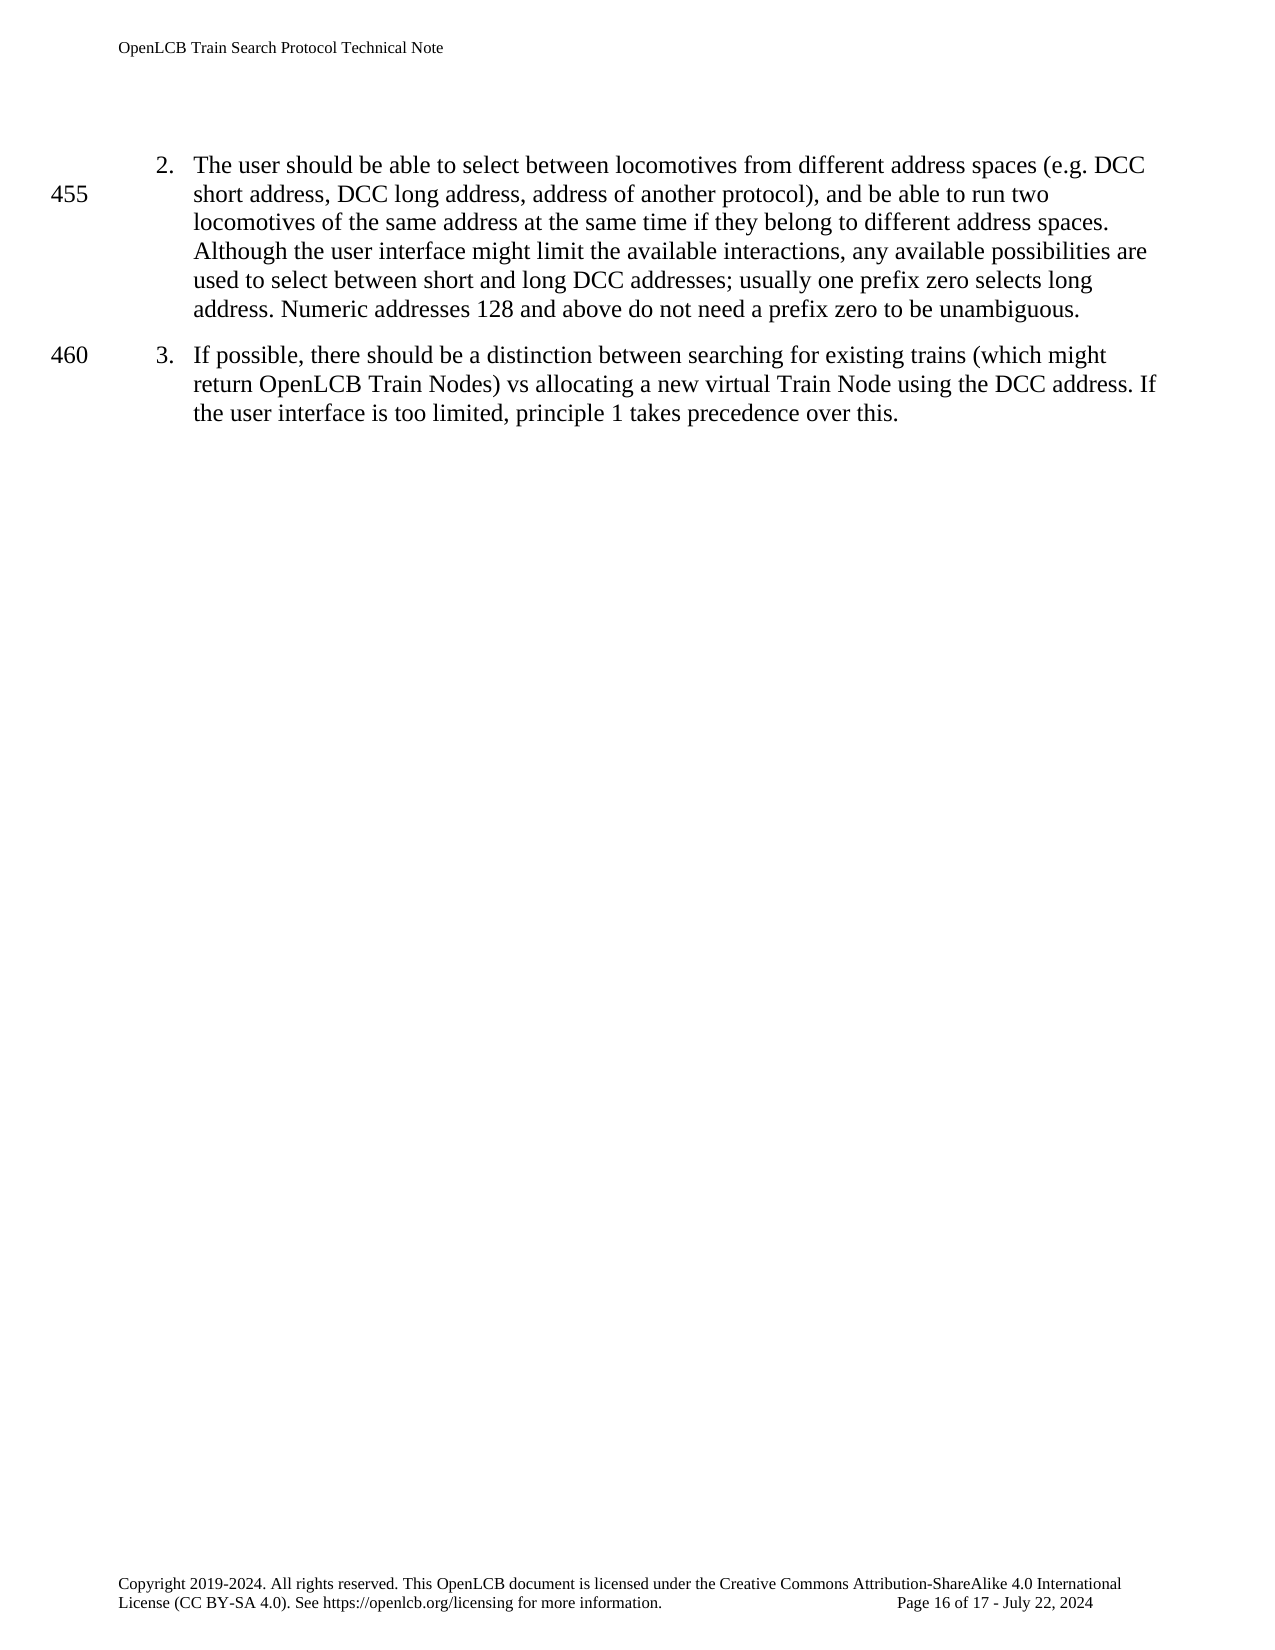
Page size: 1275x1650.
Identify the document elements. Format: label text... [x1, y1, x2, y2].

list If possible, there should be a distinction between searching for existing trains (which might return OpenLCB Train Nodes) vs allocating a new virtual Train Node using the DCC address. If the user interface is too limited, principle 1 takes precedence over this. [156, 340, 1157, 426]
list The user should be able to select between locomotives from different address spaces (e.g. DCC short address, DCC long address, address of another protocol), and be able to run two locomotives of the same address at the same time if they belong to different address spaces. Although the user interface might limit the available interactions, any available possibilities are used to select between short and long DCC addresses; usually one prefix zero selects long address. Numeric addresses 128 and above do not need a prefix zero to be unambiguous. [156, 150, 1157, 322]
